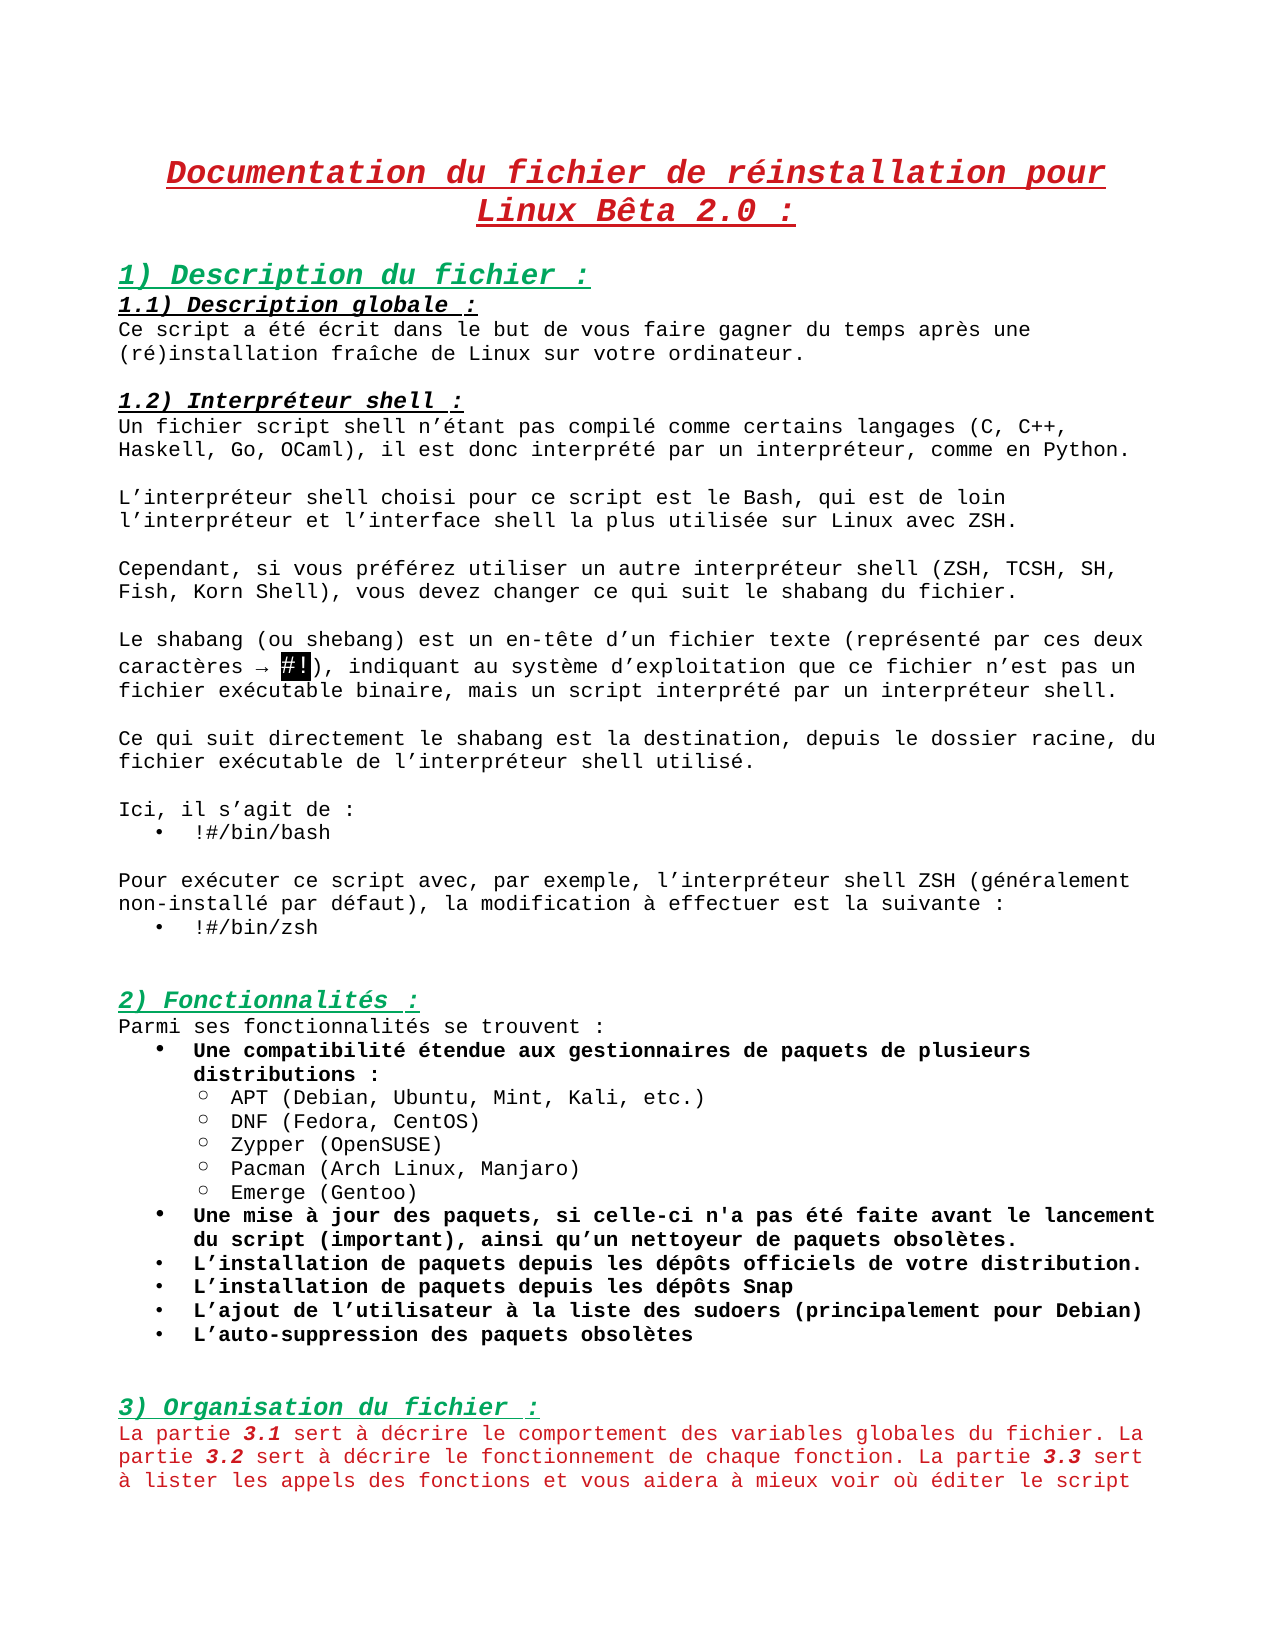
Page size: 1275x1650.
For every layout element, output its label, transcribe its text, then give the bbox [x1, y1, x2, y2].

list Zypper (OpenSUSE) [193, 1134, 1157, 1158]
text 2) Fonctionnalités : [118, 988, 1157, 1016]
list Une compatibilité étendue aux gestionnaires de paquets de plusieurs distributions : [156, 1040, 1157, 1087]
list L’auto-suppression des paquets obsolètes [156, 1324, 1157, 1347]
text 1) Description du fichier : [118, 260, 1157, 293]
list Emerge (Gentoo) [193, 1182, 1157, 1205]
text L’interpréteur shell choisi pour ce script est le Bash, qui est de loin l’interpréteur et l’interface shell la plus utilisée sur Linux avec ZSH. [118, 487, 1157, 534]
text Documentation du fichier de réinstallation pour Linux Bêta 2.0 : [118, 156, 1157, 232]
text Le shabang (ou shebang) est un en-tête d’un fichier texte (représenté par ces deux caractères → #!), indiquant au système d’exploitation que ce fichier n’est pas un fichier exécutable binaire, mais un script interprété par un interpréteur shell. [118, 628, 1157, 704]
text Pour exécuter ce script avec, par exemple, l’interpréteur shell ZSH (généralement non-installé par défaut), la modification à effectuer est la suivante : [118, 870, 1157, 917]
list Une mise à jour des paquets, si celle-ci n'a pas été faite avant le lancement du script (important), ainsi qu’un nettoyeur de paquets obsolètes. [156, 1205, 1157, 1253]
list !#/bin/zsh [156, 917, 1157, 941]
list APT (Debian, Ubuntu, Mint, Kali, etc.) [193, 1087, 1157, 1111]
text Ce qui suit directement le shabang est la destination, depuis le dossier racine, du fichier exécutable de l’interpréteur shell utilisé. [118, 728, 1157, 775]
list L’installation de paquets depuis les dépôts Snap [156, 1276, 1157, 1300]
text Cependant, si vous préférez utiliser un autre interpréteur shell (ZSH, TCSH, SH, Fish, Korn Shell), vous devez changer ce qui suit le shabang du fichier. [118, 558, 1157, 605]
list !#/bin/bash [156, 822, 1157, 846]
text Un fichier script shell n’étant pas compilé comme certains langages (C, C++, Haskell, Go, OCaml), il est donc interprété par un interpréteur, comme en Python. [118, 416, 1157, 463]
list L’installation de paquets depuis les dépôts officiels de votre distribution. [156, 1253, 1157, 1276]
text La partie 3.1 sert à décrire le comportement des variables globales du fichier. La partie 3.2 sert à décrire le fonctionnement de chaque fonction. La partie 3.3 sert à lister les appels des fonctions et vous aidera à mieux voir où éditer le script [118, 1423, 1157, 1494]
text Ici, il s’agit de : [118, 799, 1157, 822]
list DNF (Fedora, CentOS) [193, 1111, 1157, 1134]
text Parmi ses fonctionnalités se trouvent : [118, 1016, 1157, 1040]
list L’ajout de l’utilisateur à la liste des sudoers (principalement pour Debian) [156, 1300, 1157, 1324]
text 1.2) Interpréteur shell : [118, 390, 1157, 416]
text 1.1) Description globale : [118, 293, 1157, 319]
list Pacman (Arch Linux, Manjaro) [193, 1158, 1157, 1182]
text 3) Organisation du fichier : [118, 1394, 1157, 1423]
text Ce script a été écrit dans le but de vous faire gagner du temps après une (ré)installation fraîche de Linux sur votre ordinateur. [118, 319, 1157, 366]
